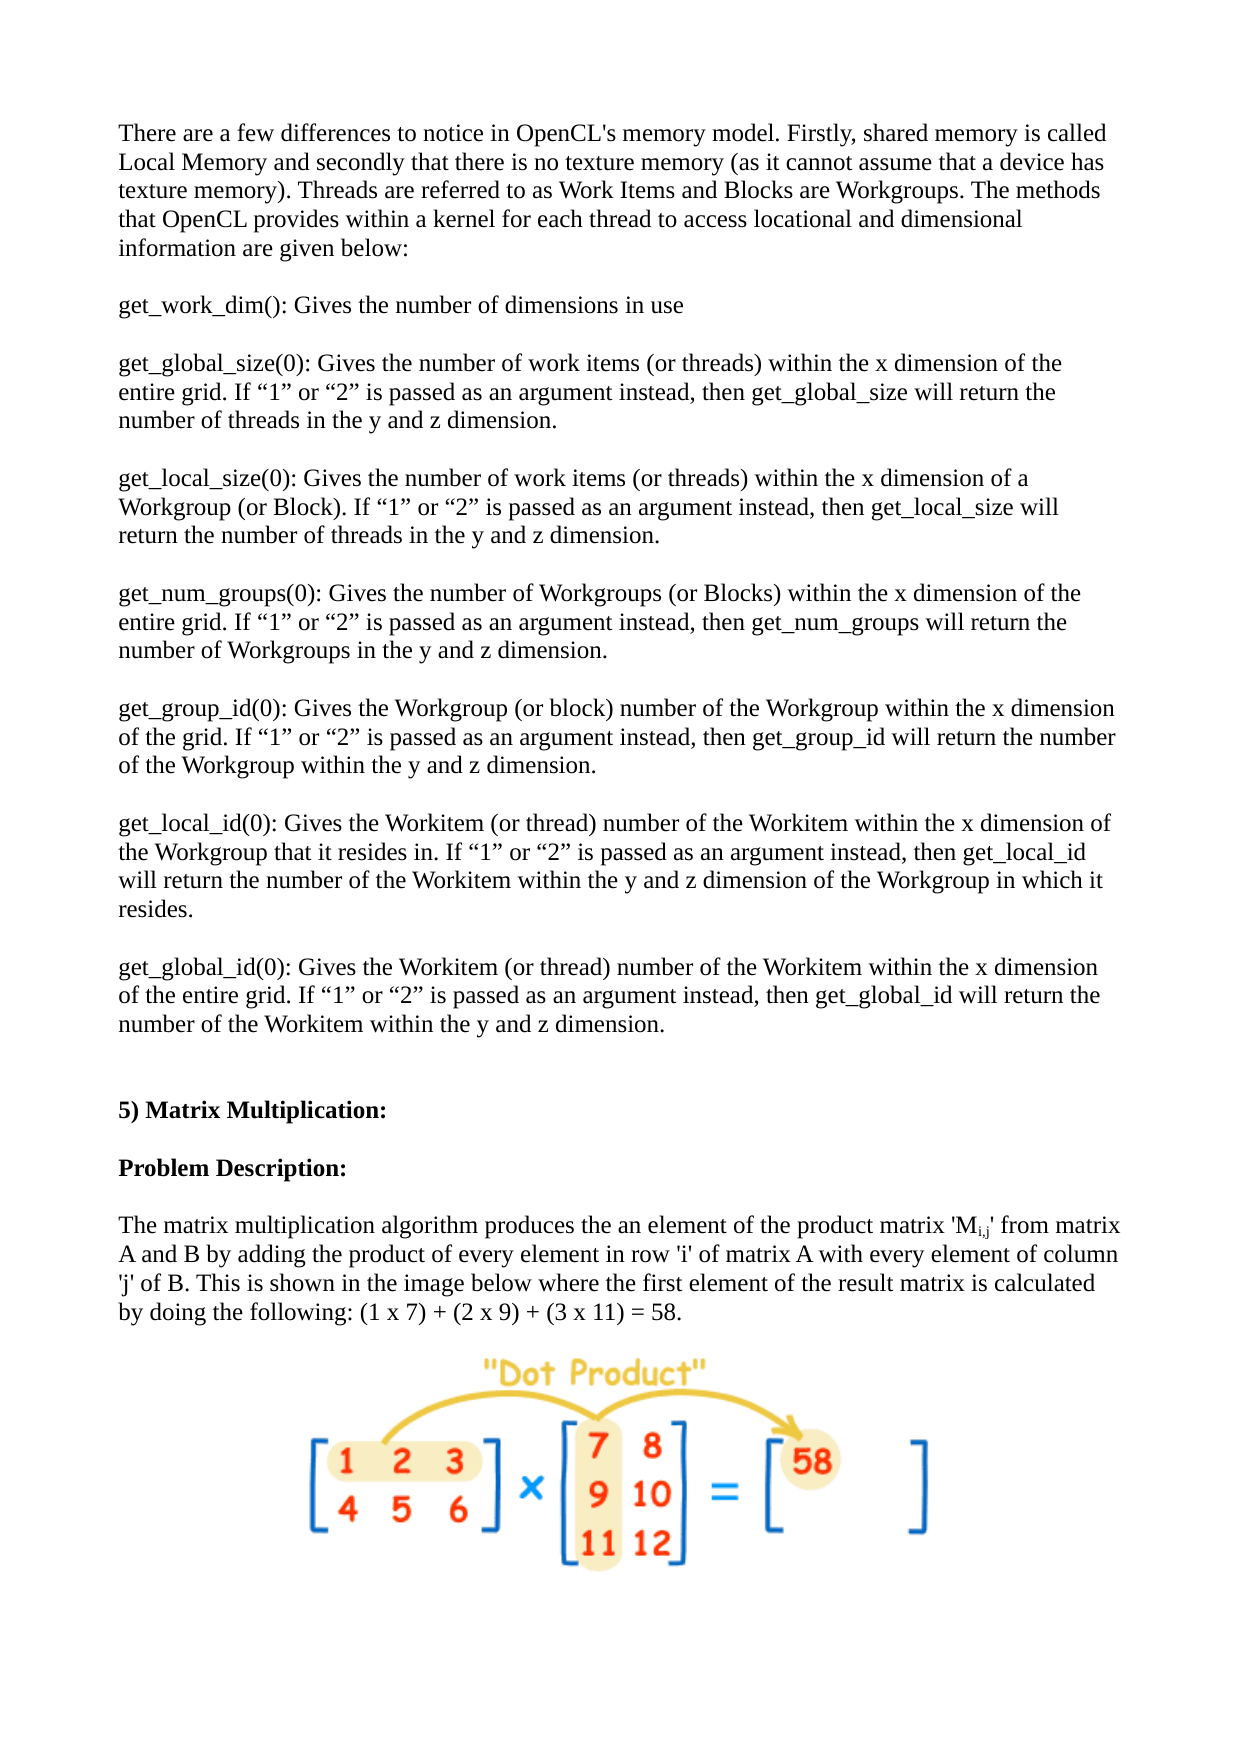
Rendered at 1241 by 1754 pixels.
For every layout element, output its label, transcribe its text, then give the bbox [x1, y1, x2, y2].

text 5) Matrix Multiplication: [118, 1096, 1122, 1124]
text get_local_size(0): Gives the number of work items (or threads) within the x dimension of a Workgroup (or Block). If “1” or “2” is passed as an argument instead, then get_local_size will return the number of threads in the y and z dimension. [118, 463, 1122, 549]
text get_global_size(0): Gives the number of work items (or threads) within the x dimension of the entire grid. If “1” or “2” is passed as an argument instead, then get_global_size will return the number of threads in the y and z dimension. [118, 348, 1122, 434]
text get_num_groups(0): Gives the number of Workgroups (or Blocks) within the x dimension of the entire grid. If “1” or “2” is passed as an argument instead, then get_num_groups will return the number of Workgroups in the y and z dimension. [118, 578, 1122, 664]
text get_local_id(0): Gives the Workitem (or thread) number of the Workitem within the x dimension of the Workgroup that it resides in. If “1” or “2” is passed as an argument instead, then get_local_id will return the number of the Workitem within the y and z dimension of the Workgroup in which it resides. [118, 808, 1122, 923]
text Problem Description: [118, 1153, 1122, 1182]
text get_work_dim(): Gives the number of dimensions in use [118, 291, 1122, 319]
text get_global_id(0): Gives the Workitem (or thread) number of the Workitem within the x dimension of the entire grid. If “1” or “2” is passed as an argument instead, then get_global_id will return the number of the Workitem within the y and z dimension. [118, 952, 1122, 1038]
text get_group_id(0): Gives the Workgroup (or block) number of the Workgroup within the x dimension of the grid. If “1” or “2” is passed as an argument instead, then get_group_id will return the number of the Workgroup within the y and z dimension. [118, 693, 1122, 779]
text There are a few differences to notice in OpenCL's memory model. Firstly, shared memory is called Local Memory and secondly that there is no texture memory (as it cannot assume that a device has texture memory). Threads are referred to as Work Items and Blocks are Workgroups. The methods that OpenCL provides within a kernel for each thread to access locational and dimensional information are given below: [118, 118, 1122, 262]
text The matrix multiplication algorithm produces the an element of the product matrix 'Mi,j' from matrix A and B by adding the product of every element in row 'i' of matrix A with every element of column 'j' of B. This is shown in the image below where the first element of the result matrix is calculated by doing the following: (1 x 7) + (2 x 9) + (3 x 11) = 58. [118, 1211, 1122, 1326]
